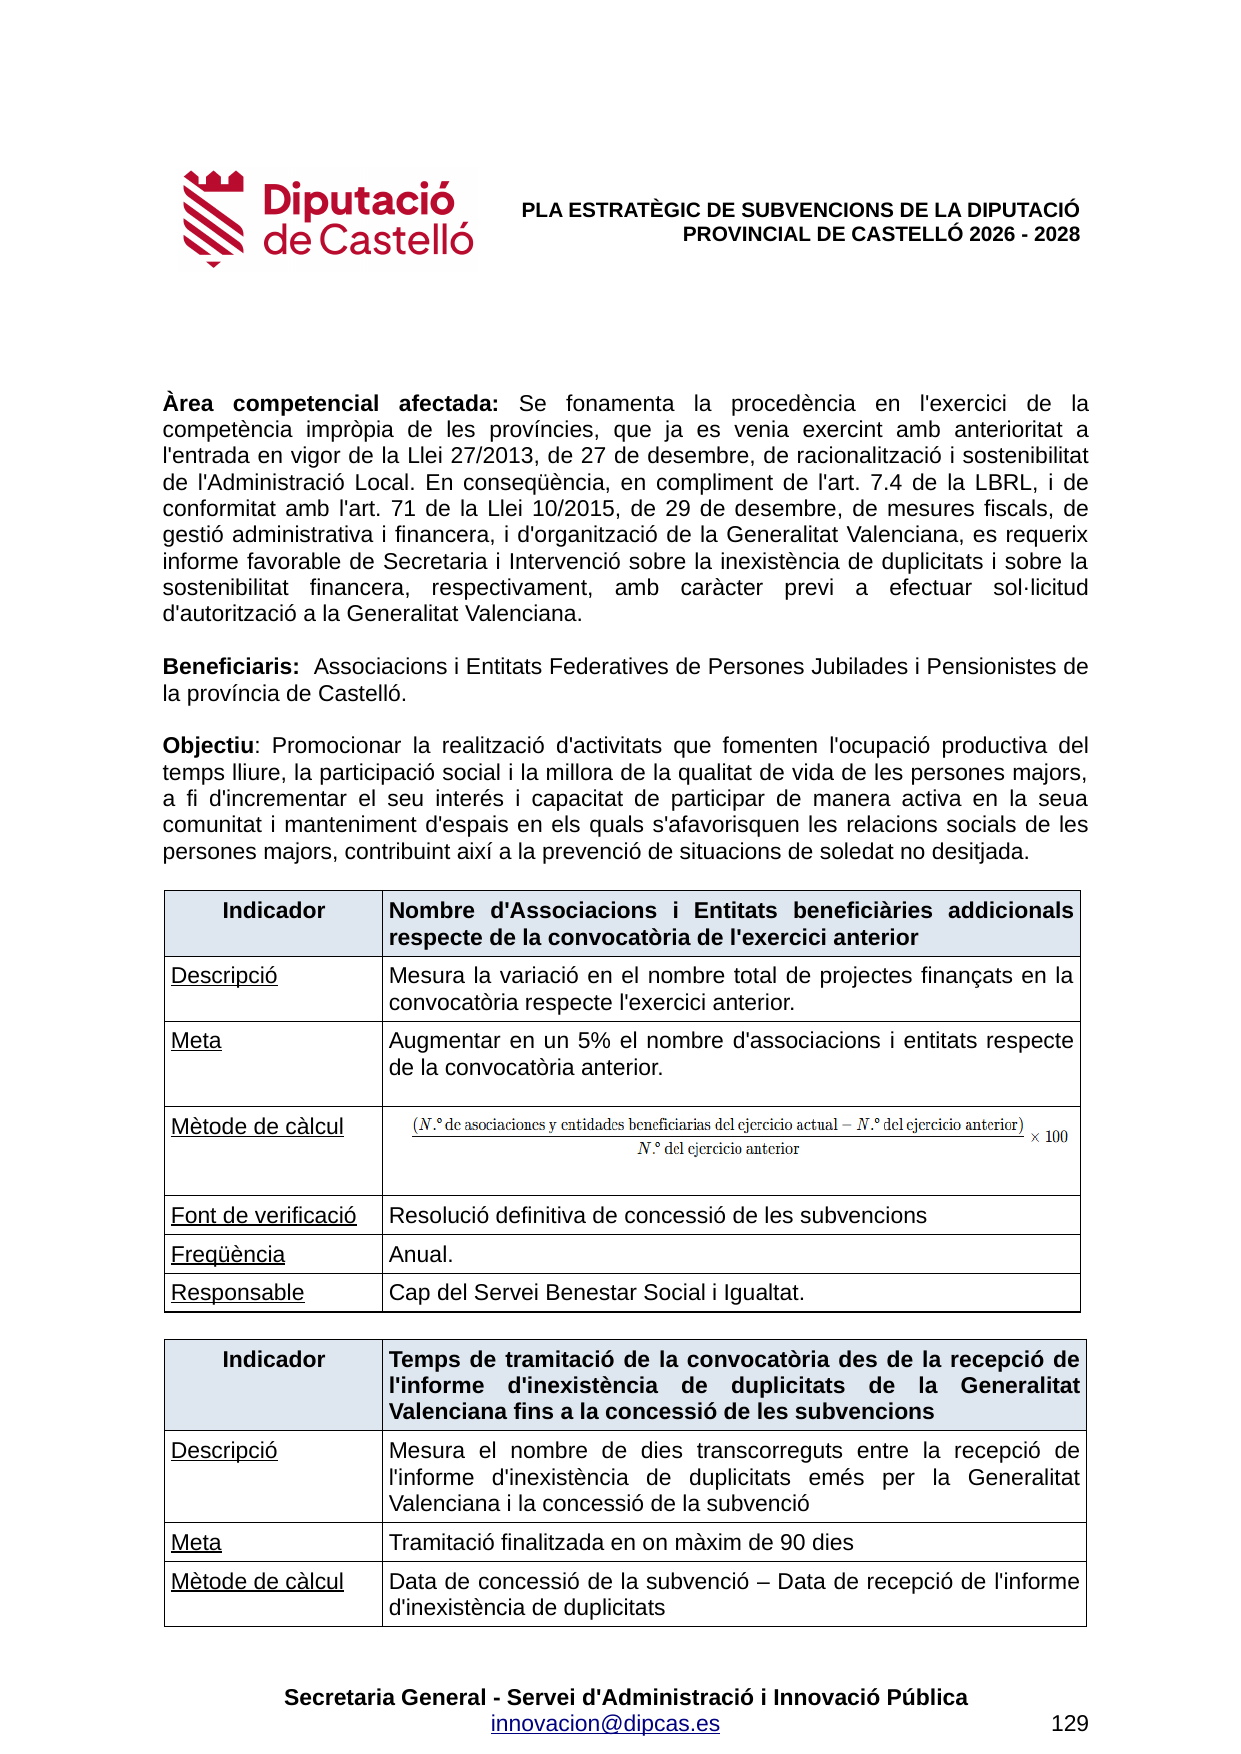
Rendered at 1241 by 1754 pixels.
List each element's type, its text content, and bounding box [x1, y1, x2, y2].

table_cell Augmentar en un 5% el nombre d'associacions i entitats respecte de la convocatòria anterior. [383, 1022, 1080, 1106]
table_cell Responsable [165, 1274, 382, 1311]
text Àrea competencial afectada: Se fonamenta la procedència en l'exercici de la competència impròpia de les províncies, que ja es venia exercint amb anterioritat a l'entrada en vigor de la Llei 27/2013, de 27 de desembre, de racionalització i sostenibilitat de l'Administració Local. En conseqüència, en compliment de l'art. 7.4 de la LBRL, i de conformitat amb l'art. 71 de la Llei 10/2015, de 29 de desembre, de mesures fiscals, de gestió administrativa i financera, i d'organització de la Generalitat Valenciana, es requerix informe favorable de Secretaria i Intervenció sobre la inexistència de duplicitats i sobre la sostenibilitat financera, respectivament, amb caràcter previ a efectuar sol·licitud d'autorització a la Generalitat Valenciana. [162, 389, 1089, 627]
table_header Temps de tramitació de la convocatòria des de la recepció de l'informe d'inexistència de duplicitats de la Generalitat Valenciana fins a la concessió de les subvencions [383, 1340, 1086, 1430]
table_header Indicador [165, 891, 382, 956]
text Beneficiaris: Associacions i Entitats Federatives de Persones Jubilades i Pensionistes de la província de Castelló. [162, 653, 1089, 706]
table_cell Font de verificació [165, 1196, 382, 1234]
table_cell Anual. [383, 1235, 1080, 1273]
table_cell Descripció [165, 957, 382, 1021]
picture [178, 167, 478, 272]
table_cell Cap del Servei Benestar Social i Igualtat. [383, 1274, 1080, 1311]
table_header Indicador [165, 1340, 382, 1430]
table_cell Data de concessió de la subvenció – Data de recepció de l'informe d'inexistència de duplicitats [383, 1562, 1086, 1626]
table_cell Mesura el nombre de dies transcorreguts entre la recepció de l'informe d'inexistència de duplicitats emés per la Generalitat Valenciana i la concessió de la subvenció [383, 1431, 1086, 1522]
table_cell Meta [165, 1022, 382, 1106]
table_cell Meta [165, 1523, 382, 1561]
table_cell Mètode de càlcul [165, 1562, 382, 1626]
table_cell [383, 1107, 1080, 1195]
table_cell Resolució definitiva de concessió de les subvencions [383, 1196, 1080, 1234]
text Objectiu: Promocionar la realització d'activitats que fomenten l'ocupació productiva del temps lliure, la participació social i la millora de la qualitat de vida de les persones majors, a fi d'incrementar el seu interés i capacitat de participar de manera activa en la seua comunitat i manteniment d'espais en els quals s'afavorisquen les relacions socials de les persones majors, contribuint així a la prevenció de situacions de soledat no desitjada. [162, 732, 1089, 864]
table_cell Mesura la variació en el nombre total de projectes finançats en la convocatòria respecte l'exercici anterior. [383, 957, 1080, 1021]
table_cell Tramitació finalitzada en on màxim de 90 dies [383, 1523, 1086, 1561]
table_cell Descripció [165, 1431, 382, 1522]
table_cell Freqüència [165, 1235, 382, 1273]
table_cell Mètode de càlcul [165, 1107, 382, 1195]
table_header Nombre d'Associacions i Entitats beneficiàries addicionals respecte de la convocatòria de l'exercici anterior [383, 891, 1080, 956]
picture [403, 1116, 1073, 1163]
